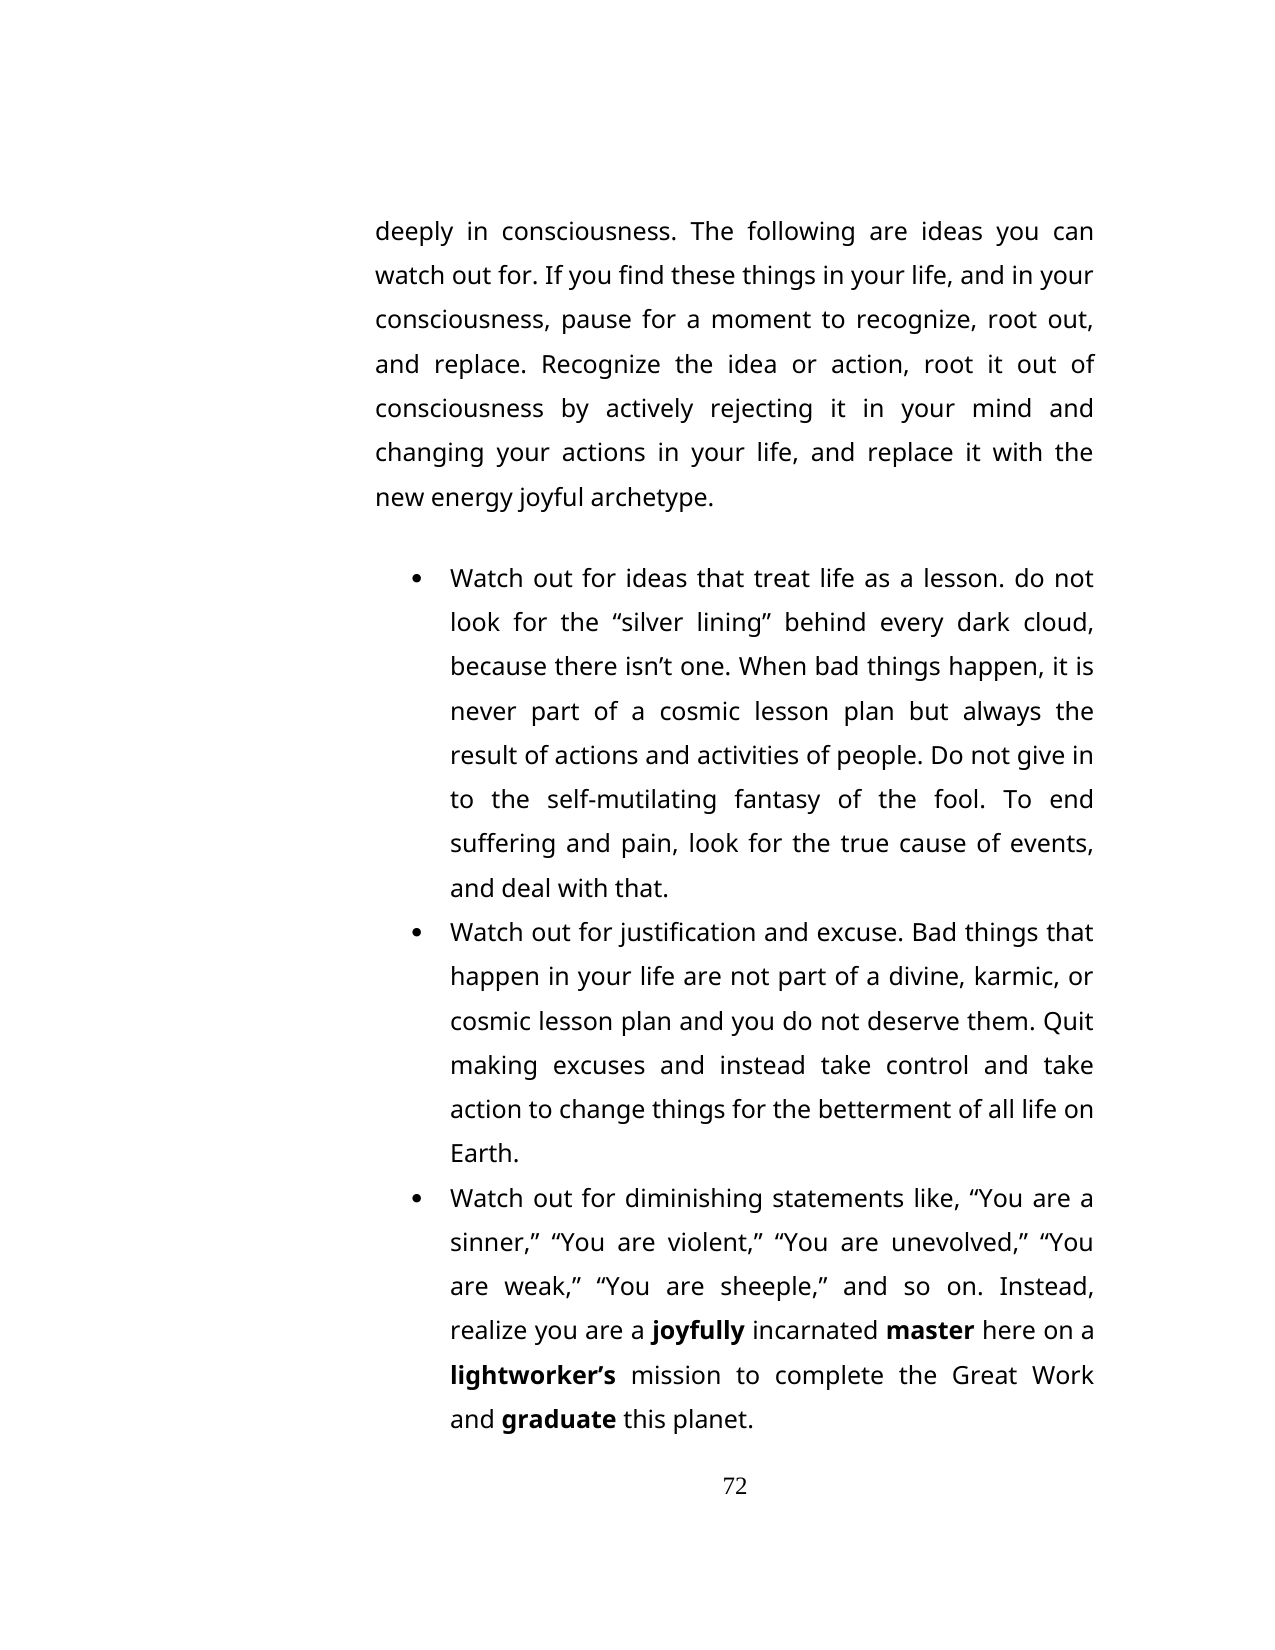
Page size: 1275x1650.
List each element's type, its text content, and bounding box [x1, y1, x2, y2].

list Watch out for diminishing statements like, “You are a sinner,” “You are violent,” “You are unevolved,” “You are weak,” “You are sheeple,” and so on. Instead, realize you are a joyfully incarnated master here on a lightworker’s mission to complete the Great Work and graduate this planet. [412, 1180, 1095, 1436]
list Watch out for ideas that treat life as a lesson. do not look for the “silver lining” behind every dark cloud, because there isn’t one. When bad things happen, it is never part of a cosmic lesson plan but always the result of actions and activities of people. Do not give in to the self-mutilating fantasy of the fool. To end suffering and pain, look for the true cause of events, and deal with that. [412, 560, 1095, 904]
text deeply in consciousness. The following are ideas you can watch out for. If you find these things in your life, and in your consciousness, pause for a moment to recognize, root out, and replace. Recognize the idea or action, root it out of consciousness by actively rejecting it in your mind and changing your actions in your life, and replace it with the new energy joyful archetype. [375, 213, 1095, 513]
list Watch out for justification and excuse. Bad things that happen in your life are not part of a divine, karmic, or cosmic lesson plan and you do not deserve them. Quit making excuses and instead take control and take action to change things for the betterment of all life on Earth. [412, 914, 1095, 1170]
